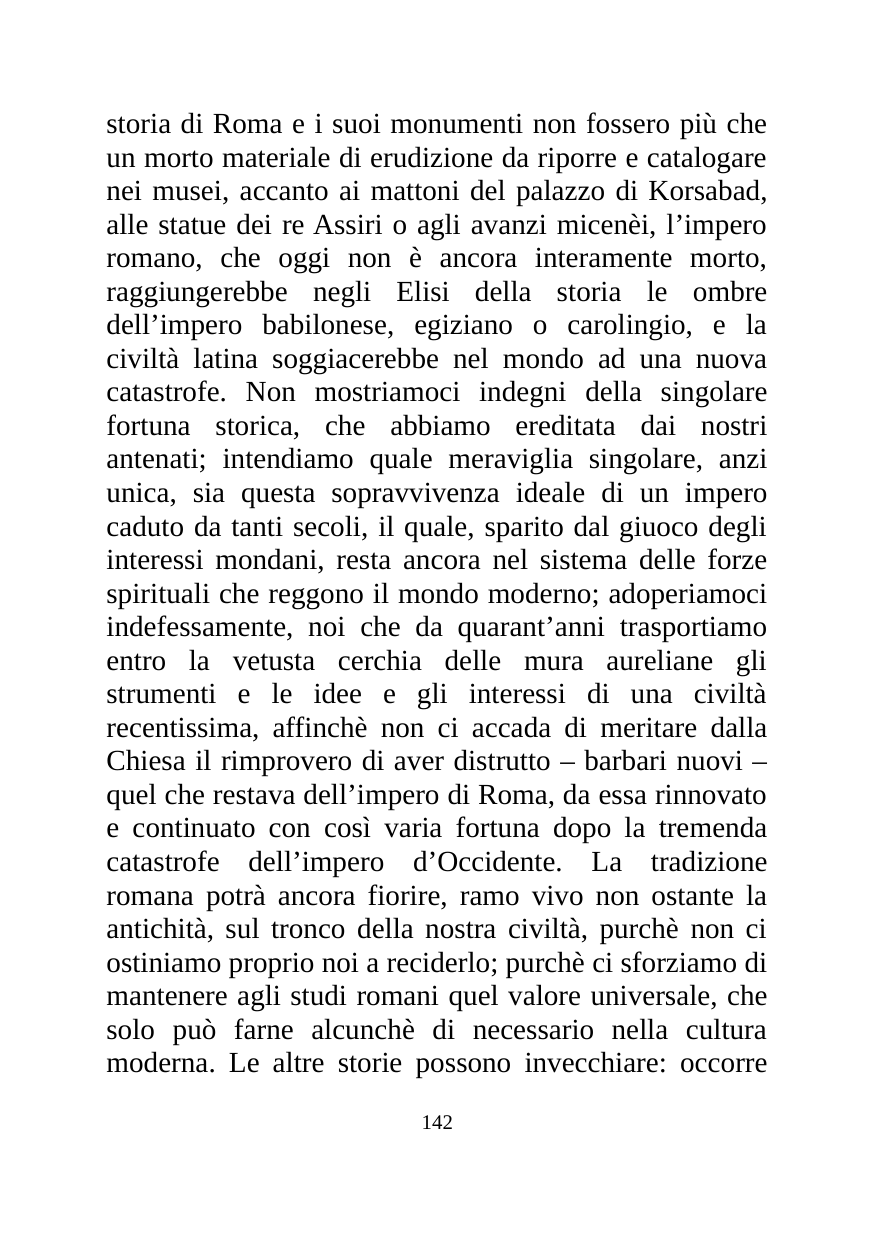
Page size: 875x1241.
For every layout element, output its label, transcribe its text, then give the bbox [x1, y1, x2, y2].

text storia di Roma e i suoi monumenti non fossero più che un morto materiale di erudizione da riporre e catalogare nei musei, accanto ai mattoni del palazzo di Korsabad, alle statue dei re Assiri o agli avanzi micenèi, l’impero romano, che oggi non è ancora interamente morto, raggiungerebbe negli Elisi della storia le ombre dell’impero babilonese, egiziano o carolingio, e la civiltà latina soggiacerebbe nel mondo ad una nuova catastrofe. Non mostriamoci indegni della singolare fortuna storica, che abbiamo ereditata dai nostri antenati; intendiamo quale meraviglia singolare, anzi unica, sia questa sopravvivenza ideale di un impero caduto da tanti secoli, il quale, sparito dal giuoco degli interessi mondani, resta ancora nel sistema delle forze spirituali che reggono il mondo moderno; adoperiamoci indefessamente, noi che da quarant’anni trasportiamo entro la vetusta cerchia delle mura aureliane gli strumenti e le idee e gli interessi di una civiltà recentissima, affinchè non ci accada di meritare dalla Chiesa il rimprovero di aver distrutto – barbari nuovi – quel che restava dell’impero di Roma, da essa rinnovato e continuato con così varia fortuna dopo la tremenda catastrofe dell’impero d’Occidente. La tradizione romana potrà ancora fiorire, ramo vivo non ostante la antichità, sul tronco della nostra civiltà, purchè non ci ostiniamo proprio noi a reciderlo; purchè ci sforziamo di mantenere agli studi romani quel valore universale, che solo può farne alcunchè di necessario nella cultura moderna. Le altre storie possono invecchiare: occorre [106, 106, 768, 1079]
